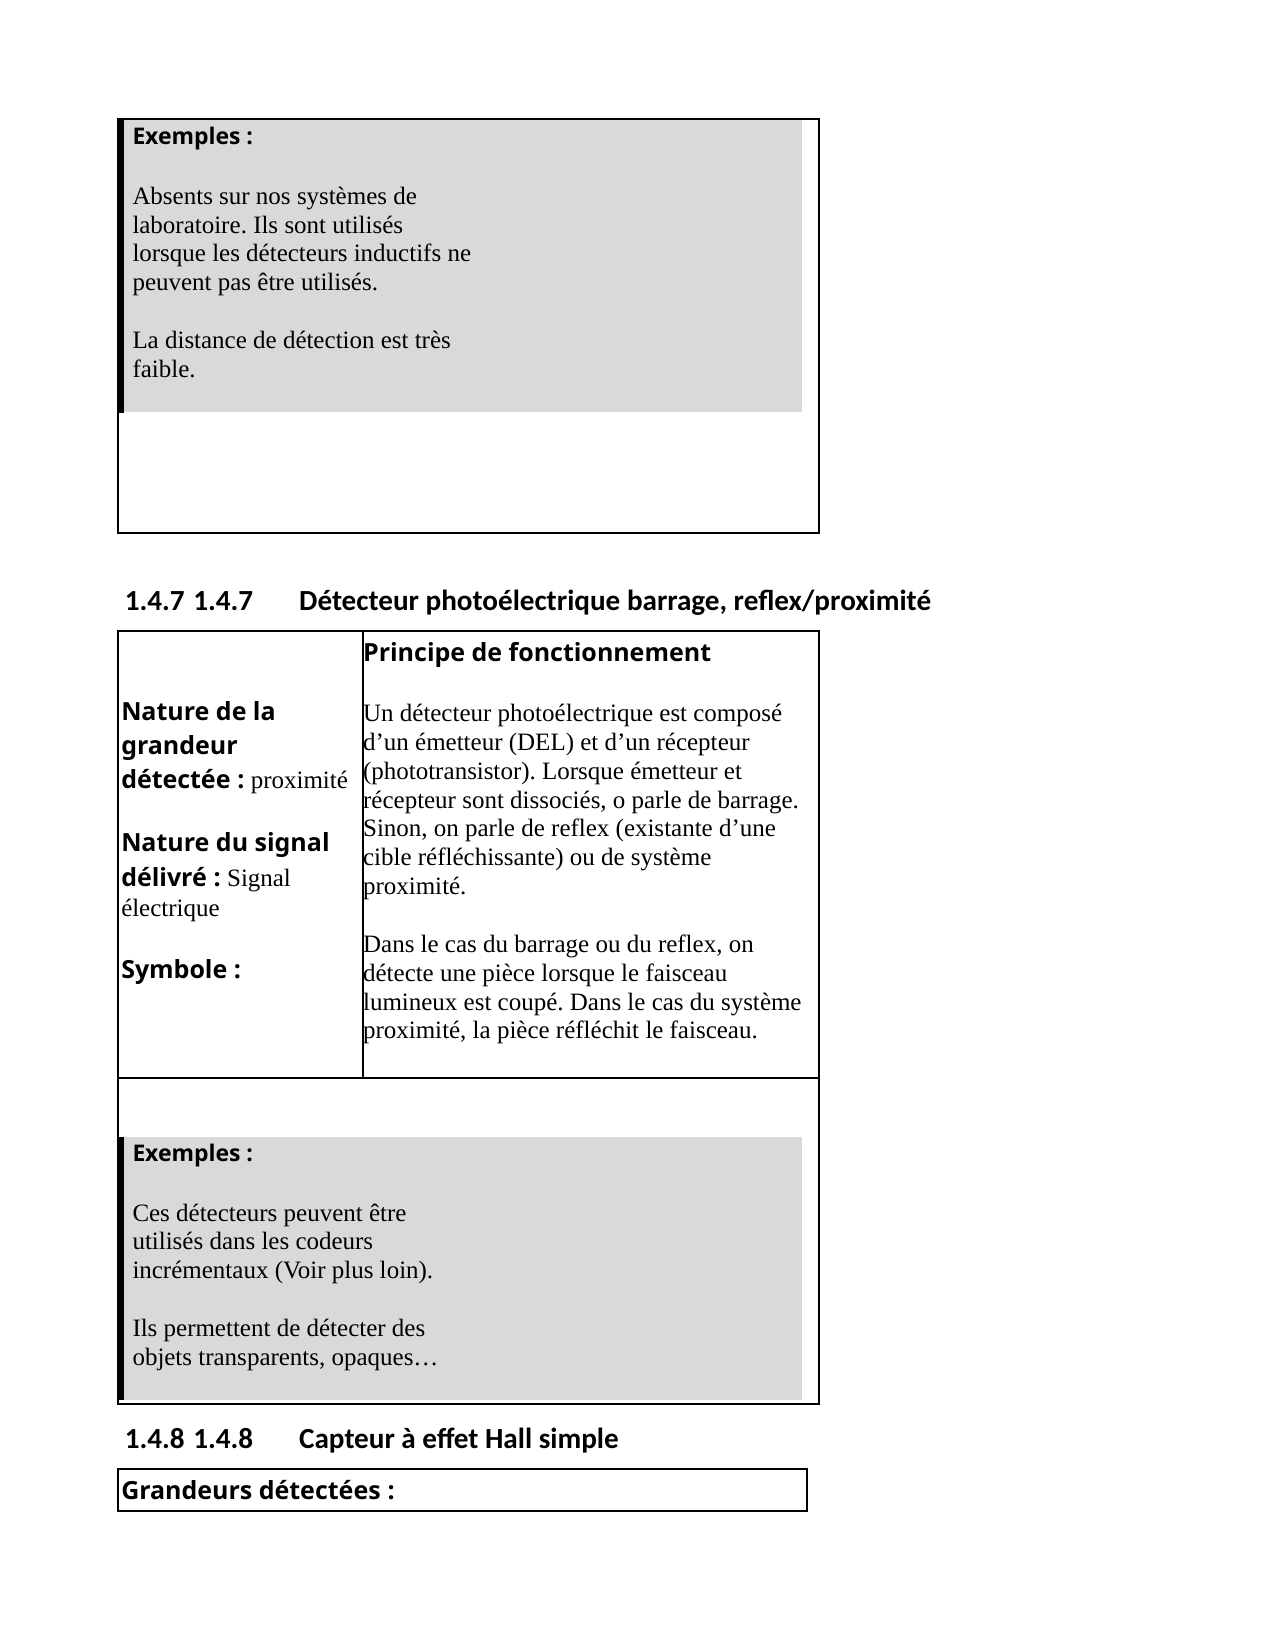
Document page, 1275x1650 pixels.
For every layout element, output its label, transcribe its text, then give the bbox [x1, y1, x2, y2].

subtitle 1.4.7 Détecteur photoélectrique barrage, reflex/proximité [118, 582, 1157, 617]
table_header Exemples : Absents sur nos systèmes de laboratoire. Ils sont utilisés lorsque les détecteurs inductifs ne peuvent pas être utilisés. La distance de détection est très faible. [124, 120, 473, 412]
subtitle 1.4.8 Capteur à effet Hall simple [118, 1420, 1157, 1456]
table_header [630, 1137, 802, 1400]
table_header Nature de la grandeur détectée : proximité Nature du signal délivré : Signal électrique Symbole : [119, 632, 362, 1077]
table_header Exemples : Ces détecteurs peuvent être utilisés dans les codeurs incrémentaux (Voir plus loin). Ils permettent de détecter des objets transparents, opaques… [124, 1137, 473, 1400]
table_header Grandeurs détectées : [119, 1470, 806, 1510]
table_header [473, 120, 802, 412]
table_cell [119, 120, 818, 532]
table_header [473, 1137, 630, 1400]
table_header Principe de fonctionnement Un détecteur photoélectrique est composé d’un émetteur (DEL) et d’un récepteur (phototransistor). Lorsque émetteur et récepteur sont dissociés, o parle de barrage. Sinon, on parle de reflex (existante d’une cible réfléchissante) ou de système proximité. Dans le cas du barrage ou du reflex, on détecte une pièce lorsque le faisceau lumineux est coupé. Dans le cas du système proximité, la pièce réfléchit le faisceau. [364, 632, 818, 1077]
table_cell [119, 1079, 818, 1403]
